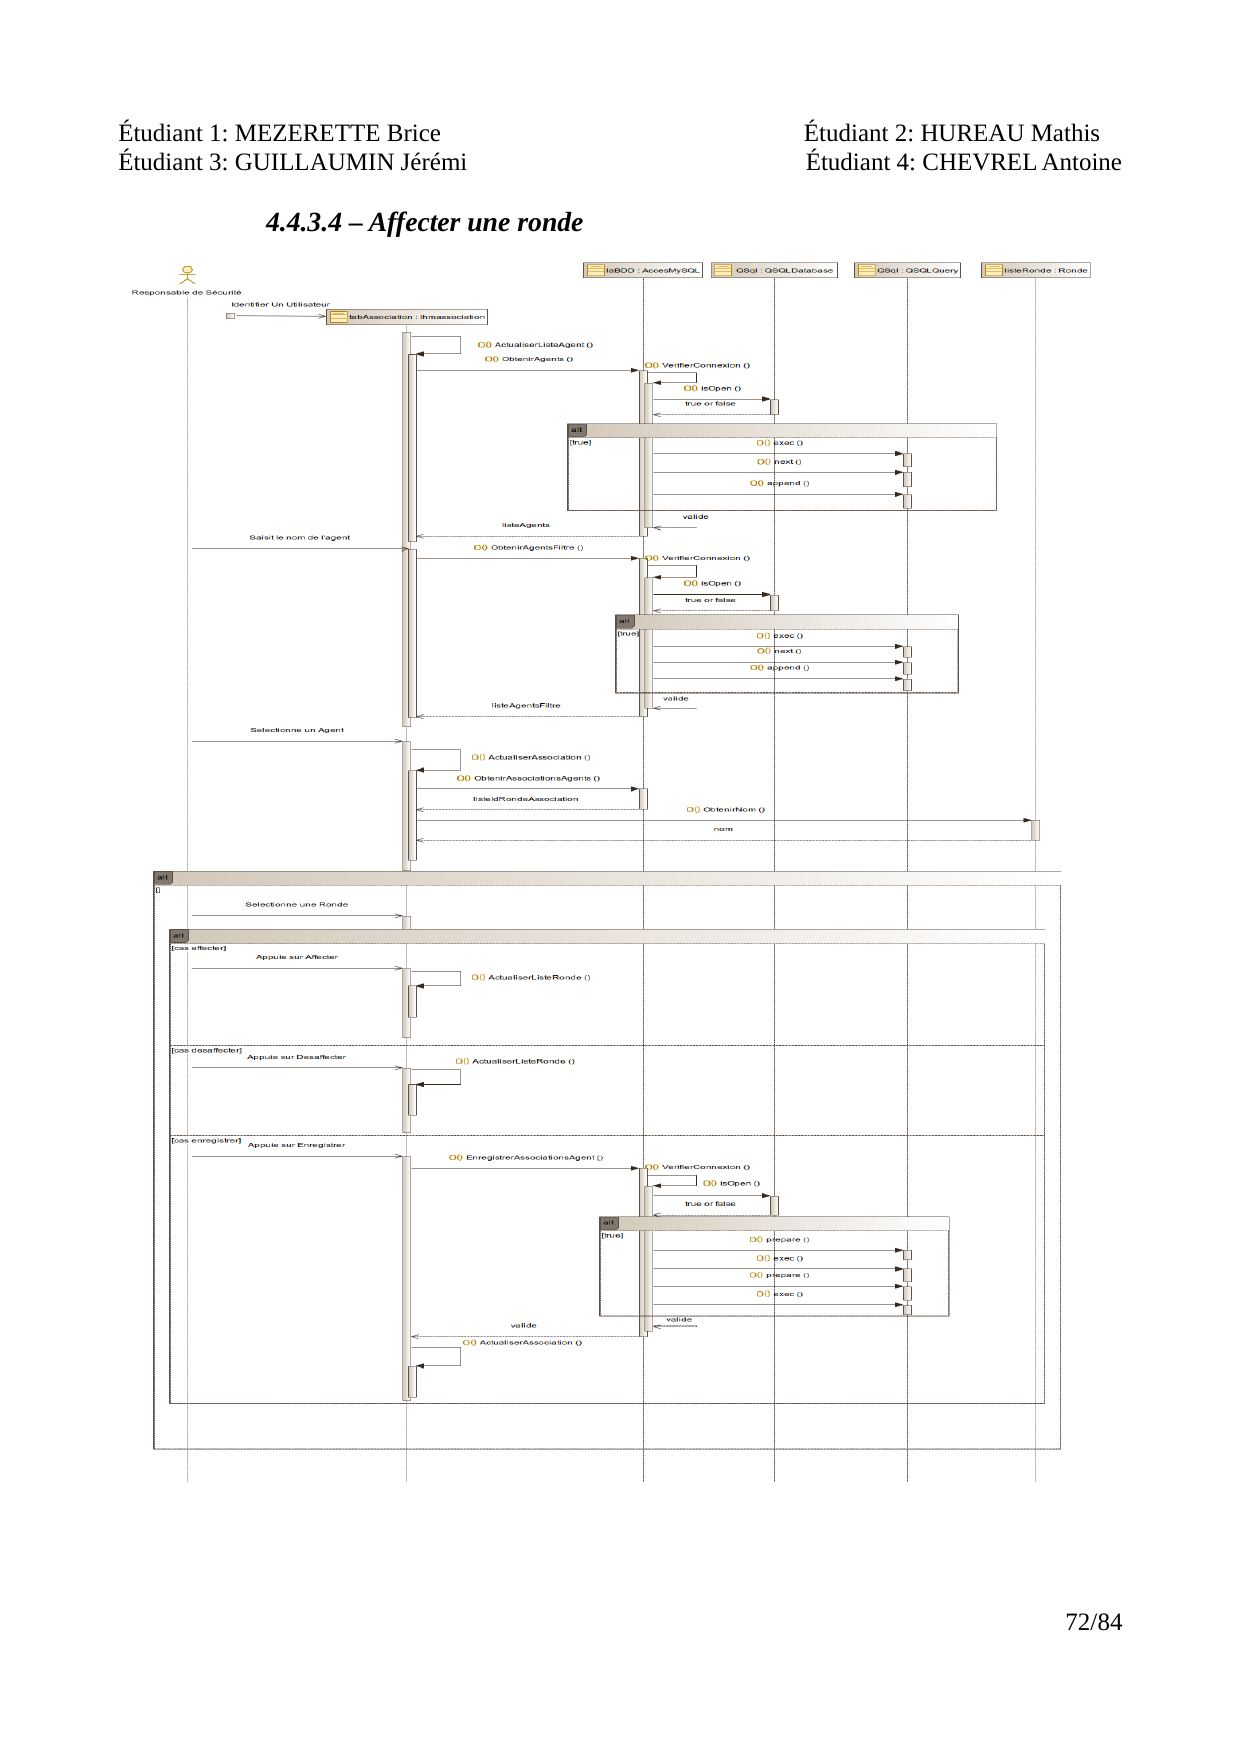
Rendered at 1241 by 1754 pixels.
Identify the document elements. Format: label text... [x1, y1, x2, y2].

picture [113, 257, 1098, 1487]
subtitle 4.4.3.4 – Affecter une ronde [118, 205, 1122, 237]
